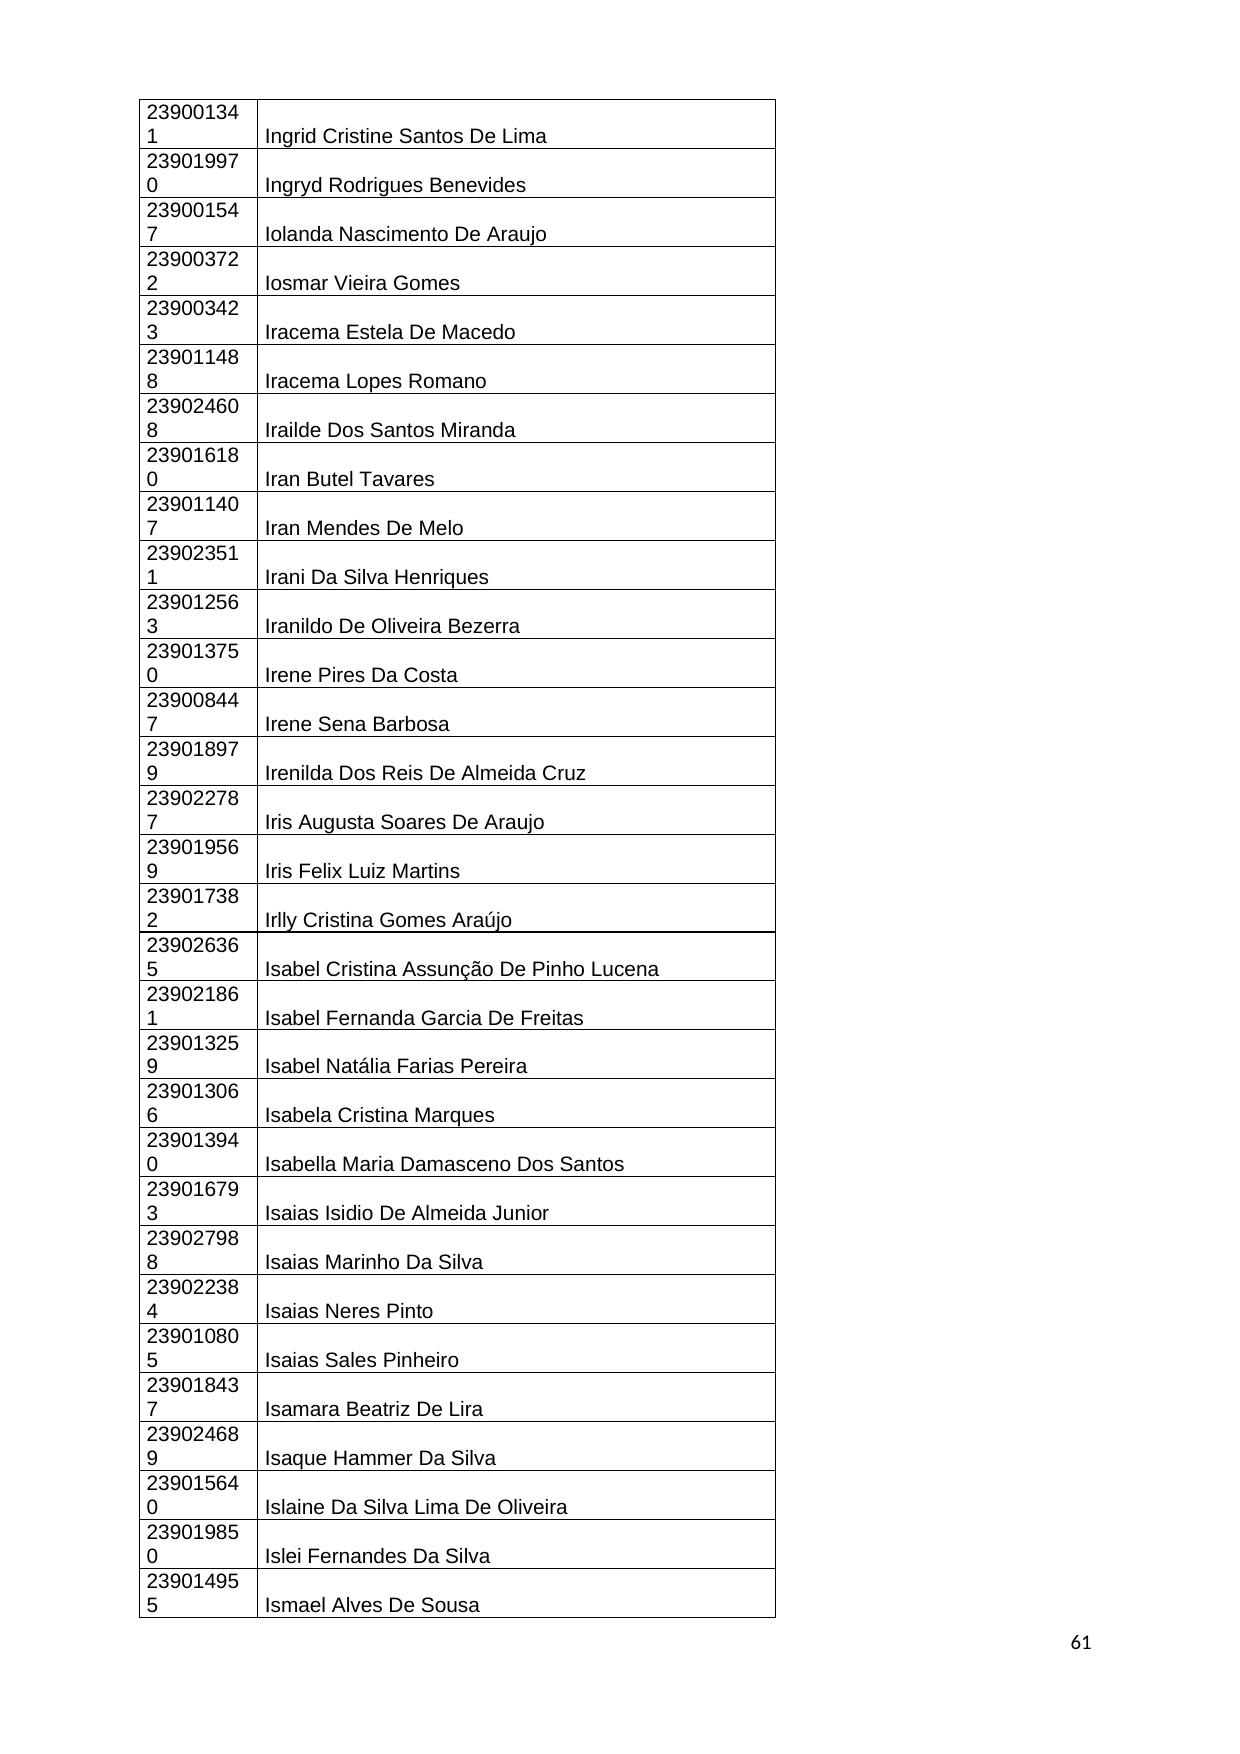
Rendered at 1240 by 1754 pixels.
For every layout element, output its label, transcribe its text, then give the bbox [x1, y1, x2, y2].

table_cell 239016793 [140, 1177, 257, 1225]
table_cell Irailde Dos Santos Miranda [258, 394, 775, 442]
table_cell 239017382 [140, 884, 257, 931]
table_cell 239010805 [140, 1324, 257, 1372]
table_cell Isaias Isidio De Almeida Junior [258, 1177, 775, 1225]
table_cell Isaque Hammer Da Silva [258, 1422, 775, 1470]
table_cell 239008447 [140, 688, 257, 736]
table_cell Isamara Beatriz De Lira [258, 1373, 775, 1421]
table_cell Iolanda Nascimento De Araujo [258, 198, 775, 246]
table_cell 239018437 [140, 1373, 257, 1421]
table_cell 239026365 [140, 933, 257, 980]
table_cell Iranildo De Oliveira Bezerra [258, 590, 775, 638]
table_cell 239015640 [140, 1471, 257, 1519]
table_cell 239003722 [140, 247, 257, 295]
table_cell 239019850 [140, 1520, 257, 1568]
table_cell Irenilda Dos Reis De Almeida Cruz [258, 737, 775, 784]
table_cell 239013750 [140, 639, 257, 687]
table_cell 239024608 [140, 394, 257, 442]
table_cell Isaias Neres Pinto [258, 1275, 775, 1323]
table_cell Islei Fernandes Da Silva [258, 1520, 775, 1568]
table_cell 239023511 [140, 541, 257, 589]
table_cell Iracema Lopes Romano [258, 345, 775, 393]
table_cell Ingrid Cristine Santos De Lima [258, 100, 775, 148]
table_cell 239022787 [140, 786, 257, 833]
table_cell Irlly Cristina Gomes Araújo [258, 884, 775, 931]
table_cell 239019970 [140, 149, 257, 197]
table_cell 239027988 [140, 1226, 257, 1274]
table_cell 239001547 [140, 198, 257, 246]
table_cell Isabel Fernanda Garcia De Freitas [258, 981, 775, 1029]
table_cell 239018979 [140, 737, 257, 784]
table_cell Irene Pires Da Costa [258, 639, 775, 687]
table_cell 239011488 [140, 345, 257, 393]
table_cell 239011407 [140, 492, 257, 540]
table_cell 239013940 [140, 1128, 257, 1176]
table_cell 239019569 [140, 835, 257, 882]
table_cell 239013259 [140, 1030, 257, 1078]
table_cell Islaine Da Silva Lima De Oliveira [258, 1471, 775, 1519]
table_cell Isabel Natália Farias Pereira [258, 1030, 775, 1078]
table_cell 239013066 [140, 1079, 257, 1127]
table_cell Isaias Marinho Da Silva [258, 1226, 775, 1274]
table_cell 239021861 [140, 981, 257, 1029]
table_cell Iran Mendes De Melo [258, 492, 775, 540]
table_cell Ismael Alves De Sousa [258, 1569, 775, 1617]
table_cell Irene Sena Barbosa [258, 688, 775, 736]
table_cell Isaias Sales Pinheiro [258, 1324, 775, 1372]
table_cell 239016180 [140, 443, 257, 491]
table_cell Irani Da Silva Henriques [258, 541, 775, 589]
table_cell Isabella Maria Damasceno Dos Santos [258, 1128, 775, 1176]
table_cell 239024689 [140, 1422, 257, 1470]
table_cell Iris Felix Luiz Martins [258, 835, 775, 882]
table_cell 239012563 [140, 590, 257, 638]
table_cell Iris Augusta Soares De Araujo [258, 786, 775, 833]
table_cell 239022384 [140, 1275, 257, 1323]
table_cell Iracema Estela De Macedo [258, 296, 775, 344]
table_cell Iran Butel Tavares [258, 443, 775, 491]
table_cell Isabel Cristina Assunção De Pinho Lucena [258, 933, 775, 980]
table_cell Ingryd Rodrigues Benevides [258, 149, 775, 197]
table_cell 239014955 [140, 1569, 257, 1617]
table_cell 239003423 [140, 296, 257, 344]
table_cell Iosmar Vieira Gomes [258, 247, 775, 295]
table_cell Isabela Cristina Marques [258, 1079, 775, 1127]
table_cell 239001341 [140, 100, 257, 148]
